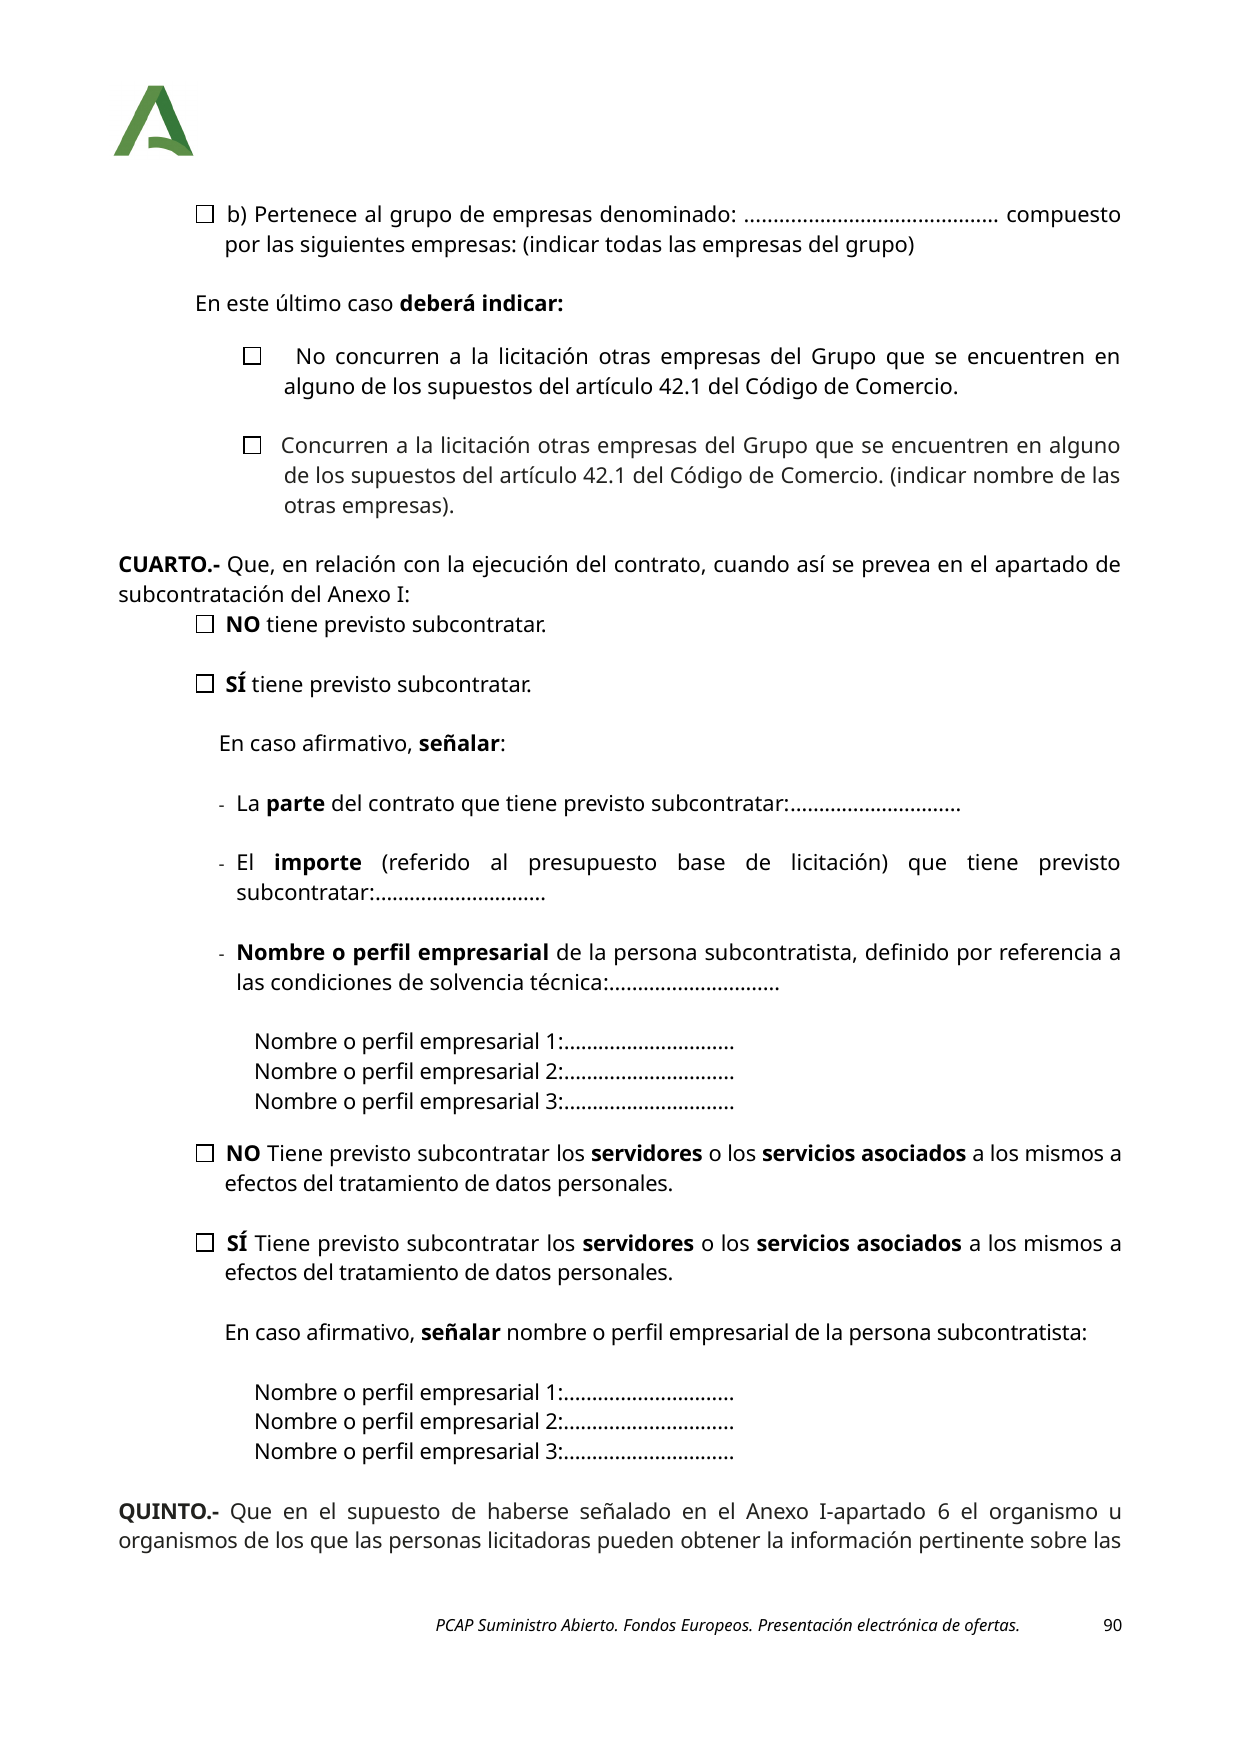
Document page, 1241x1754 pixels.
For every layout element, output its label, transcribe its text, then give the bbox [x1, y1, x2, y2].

text Nombre o perfil empresarial 2:………………………… [236, 1406, 1122, 1436]
text NO Tiene previsto subcontratar los servidores o los servicios asociados a los mismos a efectos del tratamiento de datos personales. [195, 1138, 1122, 1198]
text b) Pertenece al grupo de empresas denominado: ............………………………..... compuesto por las siguientes empresas: (indicar todas las empresas del grupo) [195, 199, 1122, 259]
text Nombre o perfil empresarial 3:………………………… [236, 1436, 1122, 1466]
text En caso afirmativo, señalar: [159, 728, 1122, 758]
text En caso afirmativo, señalar nombre o perfil empresarial de la persona subcontratista: [224, 1317, 1122, 1347]
list La parte del contrato que tiene previsto subcontratar:………………………… [218, 788, 1122, 818]
text No concurren a la licitación otras empresas del Grupo que se encuentren en alguno de los supuestos del artículo 42.1 del Código de Comercio. [242, 341, 1122, 401]
list Nombre o perfil empresarial de la persona subcontratista, definido por referencia a las condiciones de solvencia técnica:………………………… [218, 937, 1122, 996]
text SÍ tiene previsto subcontratar. [195, 669, 1122, 698]
text En este último caso deberá indicar: [118, 288, 1122, 318]
text SÍ Tiene previsto subcontratar los servidores o los servicios asociados a los mismos a efectos del tratamiento de datos personales. [195, 1228, 1122, 1287]
text Concurren a la licitación otras empresas del Grupo que se encuentren en alguno de los supuestos del artículo 42.1 del Código de Comercio. (indicar nombre de las otras empresas). [242, 430, 1122, 520]
text Nombre o perfil empresarial 1:………………………… [236, 1026, 1122, 1056]
text Nombre o perfil empresarial 3:………………………… [236, 1086, 1122, 1116]
text Nombre o perfil empresarial 1:………………………… [236, 1377, 1122, 1406]
picture [109, 81, 198, 160]
text NO tiene previsto subcontratar. [195, 609, 1122, 639]
text QUINTO.- Que en el supuesto de haberse señalado en el Anexo I-apartado 6 el organismo u organismos de los que las personas licitadoras pueden obtener la información pertinente sobre las [118, 1496, 1122, 1555]
list El importe (referido al presupuesto base de licitación) que tiene previsto subcontratar:………………………… [218, 847, 1122, 907]
text CUARTO.- Que, en relación con la ejecución del contrato, cuando así se prevea en el apartado de subcontratación del Anexo I: [118, 549, 1122, 609]
text Nombre o perfil empresarial 2:………………………… [236, 1056, 1122, 1086]
